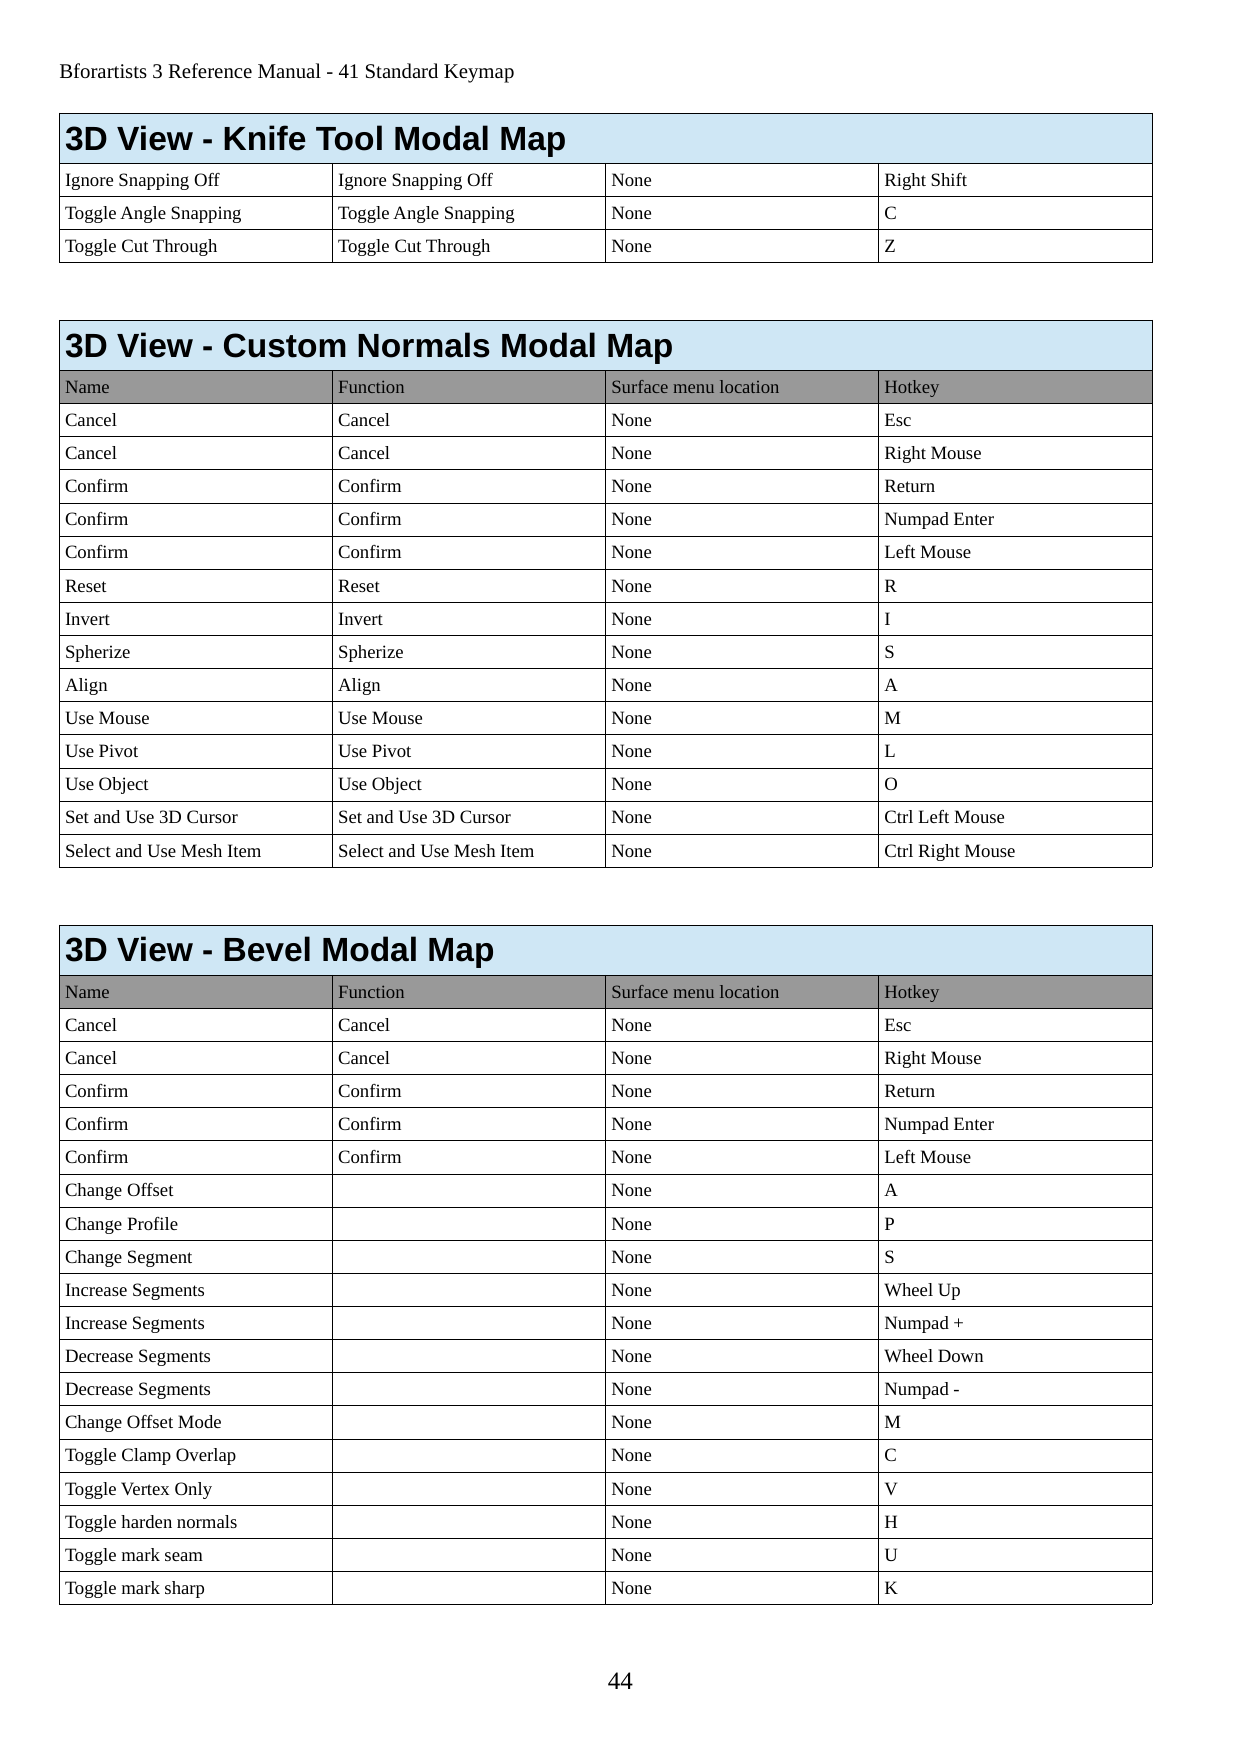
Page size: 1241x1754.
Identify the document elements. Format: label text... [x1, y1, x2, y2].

table_cell Cancel [60, 404, 332, 436]
table_cell Change Profile [60, 1208, 332, 1240]
table_cell None [606, 1208, 878, 1240]
table_cell Confirm [333, 537, 605, 569]
table_cell Return [879, 1075, 1152, 1107]
table_cell None [606, 1440, 878, 1472]
table_cell Confirm [60, 470, 332, 502]
table_cell None [606, 164, 878, 196]
table_cell None [606, 669, 878, 701]
table_cell [333, 1406, 605, 1438]
table_cell [333, 1506, 605, 1538]
table_cell None [606, 197, 878, 229]
table_cell Confirm [333, 470, 605, 502]
table_cell None [606, 1340, 878, 1372]
table_cell Toggle Vertex Only [60, 1473, 332, 1505]
table_cell Toggle Angle Snapping [60, 197, 332, 229]
table_cell S [879, 1241, 1152, 1273]
table_cell [333, 1539, 605, 1571]
table_cell Ctrl Right Mouse [879, 835, 1152, 867]
table_cell Numpad Enter [879, 1108, 1152, 1140]
table_cell Esc [879, 404, 1152, 436]
table_cell Toggle mark sharp [60, 1572, 332, 1604]
table_cell Toggle mark seam [60, 1539, 332, 1571]
table_cell [333, 1175, 605, 1207]
table_cell Spherize [333, 636, 605, 668]
table_cell Increase Segments [60, 1307, 332, 1339]
table_cell Hotkey [879, 371, 1152, 403]
table_cell Decrease Segments [60, 1340, 332, 1372]
table_cell Invert [60, 603, 332, 635]
table_cell Toggle Cut Through [60, 230, 332, 262]
table_cell Use Object [333, 769, 605, 801]
table_cell None [606, 1373, 878, 1405]
table_cell C [879, 1440, 1152, 1472]
table_cell Z [879, 230, 1152, 262]
table_cell Confirm [333, 504, 605, 536]
table_cell Numpad - [879, 1373, 1152, 1405]
table_cell Set and Use 3D Cursor [333, 802, 605, 834]
table_cell Surface menu location [606, 371, 878, 403]
table_cell Align [60, 669, 332, 701]
table_cell [333, 1307, 605, 1339]
table_cell Toggle Clamp Overlap [60, 1440, 332, 1472]
table_cell None [606, 1539, 878, 1571]
table_cell [333, 1473, 605, 1505]
table_cell Ignore Snapping Off [60, 164, 332, 196]
table_cell Cancel [333, 437, 605, 469]
table_cell Cancel [333, 1009, 605, 1041]
table_header 3D View - Bevel Modal Map [60, 926, 1152, 975]
table_cell Change Segment [60, 1241, 332, 1273]
table_cell Set and Use 3D Cursor [60, 802, 332, 834]
table_cell Return [879, 470, 1152, 502]
table_cell Use Mouse [333, 702, 605, 734]
table_cell [333, 1241, 605, 1273]
table_cell Numpad + [879, 1307, 1152, 1339]
table_header 3D View - Custom Normals Modal Map [60, 321, 1152, 370]
table_cell Right Shift [879, 164, 1152, 196]
table_cell Toggle Cut Through [333, 230, 605, 262]
table_cell L [879, 735, 1152, 767]
table_cell Numpad Enter [879, 504, 1152, 536]
table_cell Select and Use Mesh Item [60, 835, 332, 867]
table_cell Use Object [60, 769, 332, 801]
table_cell Hotkey [879, 976, 1152, 1008]
table_cell Invert [333, 603, 605, 635]
table_cell None [606, 570, 878, 602]
table_cell A [879, 669, 1152, 701]
table_cell Ctrl Left Mouse [879, 802, 1152, 834]
table_cell M [879, 1406, 1152, 1438]
table_cell M [879, 702, 1152, 734]
table_cell Right Mouse [879, 437, 1152, 469]
table_cell I [879, 603, 1152, 635]
table_cell None [606, 470, 878, 502]
table_cell K [879, 1572, 1152, 1604]
table_cell None [606, 1274, 878, 1306]
table_cell [333, 1440, 605, 1472]
table_cell Ignore Snapping Off [333, 164, 605, 196]
table_cell Cancel [333, 404, 605, 436]
table_cell A [879, 1175, 1152, 1207]
table_cell None [606, 702, 878, 734]
table_cell Surface menu location [606, 976, 878, 1008]
table_cell Spherize [60, 636, 332, 668]
table_cell Function [333, 976, 605, 1008]
table_cell None [606, 1572, 878, 1604]
table_cell Wheel Up [879, 1274, 1152, 1306]
table_cell Cancel [60, 1009, 332, 1041]
table_cell None [606, 1141, 878, 1173]
table_cell None [606, 230, 878, 262]
table_cell None [606, 735, 878, 767]
table_cell Name [60, 976, 332, 1008]
table_cell R [879, 570, 1152, 602]
table_cell None [606, 603, 878, 635]
table_cell Change Offset [60, 1175, 332, 1207]
table_header 3D View - Knife Tool Modal Map [60, 114, 1152, 163]
table_cell Select and Use Mesh Item [333, 835, 605, 867]
table_cell None [606, 636, 878, 668]
table_cell Confirm [60, 1108, 332, 1140]
table_cell Name [60, 371, 332, 403]
table_cell None [606, 437, 878, 469]
table_cell Function [333, 371, 605, 403]
table_cell Left Mouse [879, 1141, 1152, 1173]
table_cell P [879, 1208, 1152, 1240]
table_cell Wheel Down [879, 1340, 1152, 1372]
table_cell Use Mouse [60, 702, 332, 734]
table_cell H [879, 1506, 1152, 1538]
table_cell None [606, 1506, 878, 1538]
table_cell [333, 1572, 605, 1604]
table_cell None [606, 1473, 878, 1505]
table_cell None [606, 537, 878, 569]
table_cell Align [333, 669, 605, 701]
table_cell Confirm [333, 1075, 605, 1107]
table_cell None [606, 835, 878, 867]
table_cell [333, 1208, 605, 1240]
table_cell C [879, 197, 1152, 229]
table_cell None [606, 504, 878, 536]
table_cell Use Pivot [60, 735, 332, 767]
table_cell None [606, 769, 878, 801]
table_cell U [879, 1539, 1152, 1571]
table_cell Cancel [333, 1042, 605, 1074]
table_cell Confirm [333, 1108, 605, 1140]
table_cell Cancel [60, 1042, 332, 1074]
table_cell Increase Segments [60, 1274, 332, 1306]
table_cell Confirm [60, 504, 332, 536]
table_cell S [879, 636, 1152, 668]
table_cell Toggle harden normals [60, 1506, 332, 1538]
table_cell None [606, 1307, 878, 1339]
table_cell O [879, 769, 1152, 801]
table_cell None [606, 1175, 878, 1207]
table_cell [333, 1274, 605, 1306]
table_cell None [606, 802, 878, 834]
table_cell Reset [60, 570, 332, 602]
table_cell None [606, 404, 878, 436]
table_cell Left Mouse [879, 537, 1152, 569]
table_cell Confirm [60, 537, 332, 569]
table_cell [333, 1340, 605, 1372]
table_cell None [606, 1241, 878, 1273]
table_cell None [606, 1406, 878, 1438]
table_cell Esc [879, 1009, 1152, 1041]
table_cell Right Mouse [879, 1042, 1152, 1074]
table_cell V [879, 1473, 1152, 1505]
table_cell Toggle Angle Snapping [333, 197, 605, 229]
table_cell Reset [333, 570, 605, 602]
table_cell Use Pivot [333, 735, 605, 767]
table_cell Decrease Segments [60, 1373, 332, 1405]
table_cell Change Offset Mode [60, 1406, 332, 1438]
table_cell [333, 1373, 605, 1405]
table_cell Confirm [60, 1141, 332, 1173]
table_cell Confirm [333, 1141, 605, 1173]
table_cell None [606, 1075, 878, 1107]
table_cell None [606, 1042, 878, 1074]
table_cell Cancel [60, 437, 332, 469]
table_cell Confirm [60, 1075, 332, 1107]
table_cell None [606, 1108, 878, 1140]
table_cell None [606, 1009, 878, 1041]
